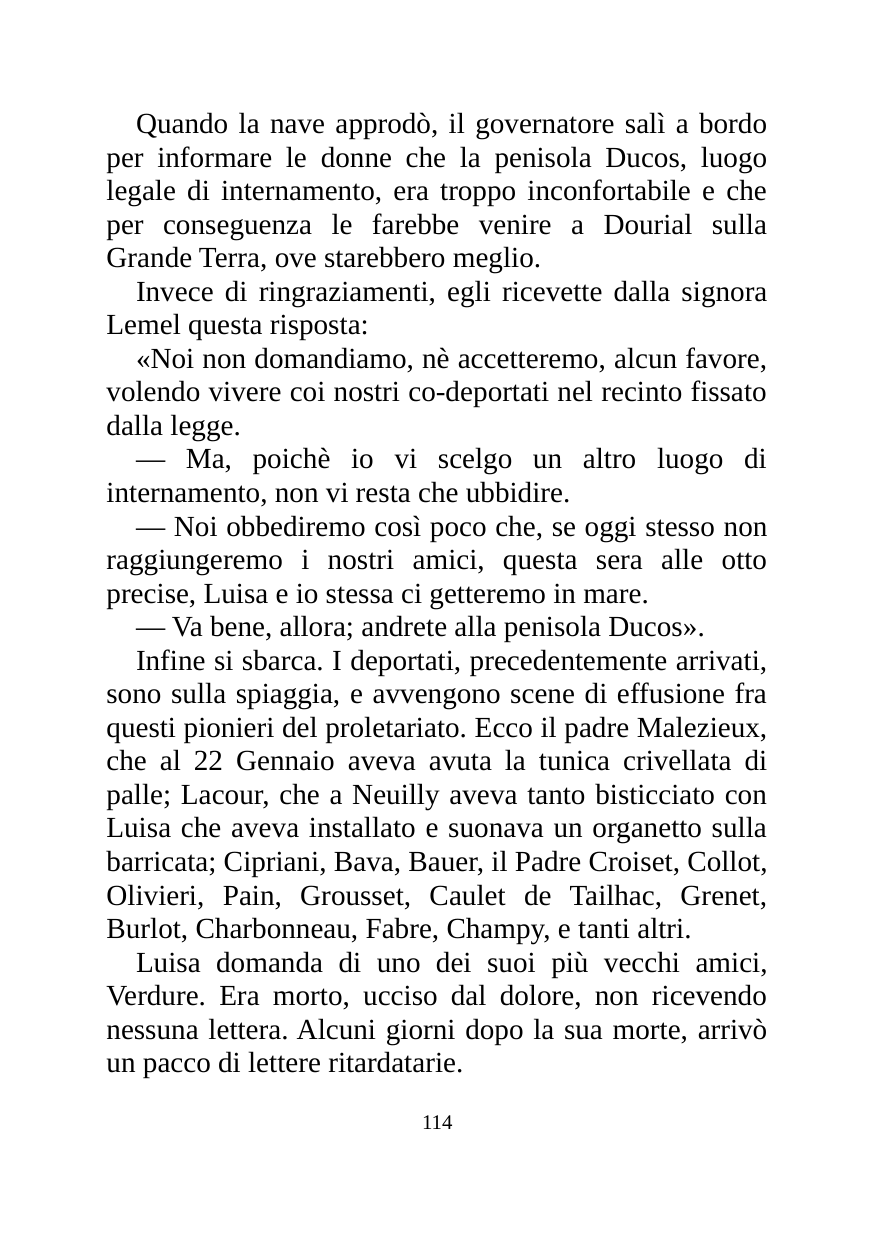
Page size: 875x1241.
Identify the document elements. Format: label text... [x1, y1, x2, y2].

text — Va bene, allora; andrete alla penisola Ducos». [106, 609, 768, 643]
text «Noi non domandiamo, nè accetteremo, alcun favore, volendo vivere coi nostri co-deportati nel recinto fissato dalla legge. [106, 341, 768, 442]
text — Noi obbediremo così poco che, se oggi stesso non raggiungeremo i nostri amici, questa sera alle otto precise, Luisa e io stessa ci getteremo in mare. [106, 509, 768, 609]
text Quando la nave approdò, il governatore salì a bordo per informare le donne che la penisola Ducos, luogo legale di internamento, era troppo inconfortabile e che per conseguenza le farebbe venire a Dourial sulla Grande Terra, ove starebbero meglio. [106, 106, 768, 274]
text Infine si sbarca. I deportati, precedentemente arrivati, sono sulla spiaggia, e avvengono scene di effusione fra questi pionieri del proletariato. Ecco il padre Malezieux, che al 22 Gennaio aveva avuta la tunica crivellata di palle; Lacour, che a Neuilly aveva tanto bisticciato con Luisa che aveva installato e suonava un organetto sulla barricata; Cipriani, Bava, Bauer, il Padre Croiset, Collot, Olivieri, Pain, Grousset, Caulet de Tailhac, Grenet, Burlot, Charbonneau, Fabre, Champy, e tanti altri. [106, 643, 768, 945]
text — Ma, poichè io vi scelgo un altro luogo di internamento, non vi resta che ubbidire. [106, 442, 768, 509]
text Invece di ringraziamenti, egli ricevette dalla signora Lemel questa risposta: [106, 274, 768, 341]
text Luisa domanda di uno dei suoi più vecchi amici, Verdure. Era morto, ucciso dal dolore, non ricevendo nessuna lettera. Alcuni giorni dopo la sua morte, arrivò un pacco di lettere ritardatarie. [106, 945, 768, 1079]
